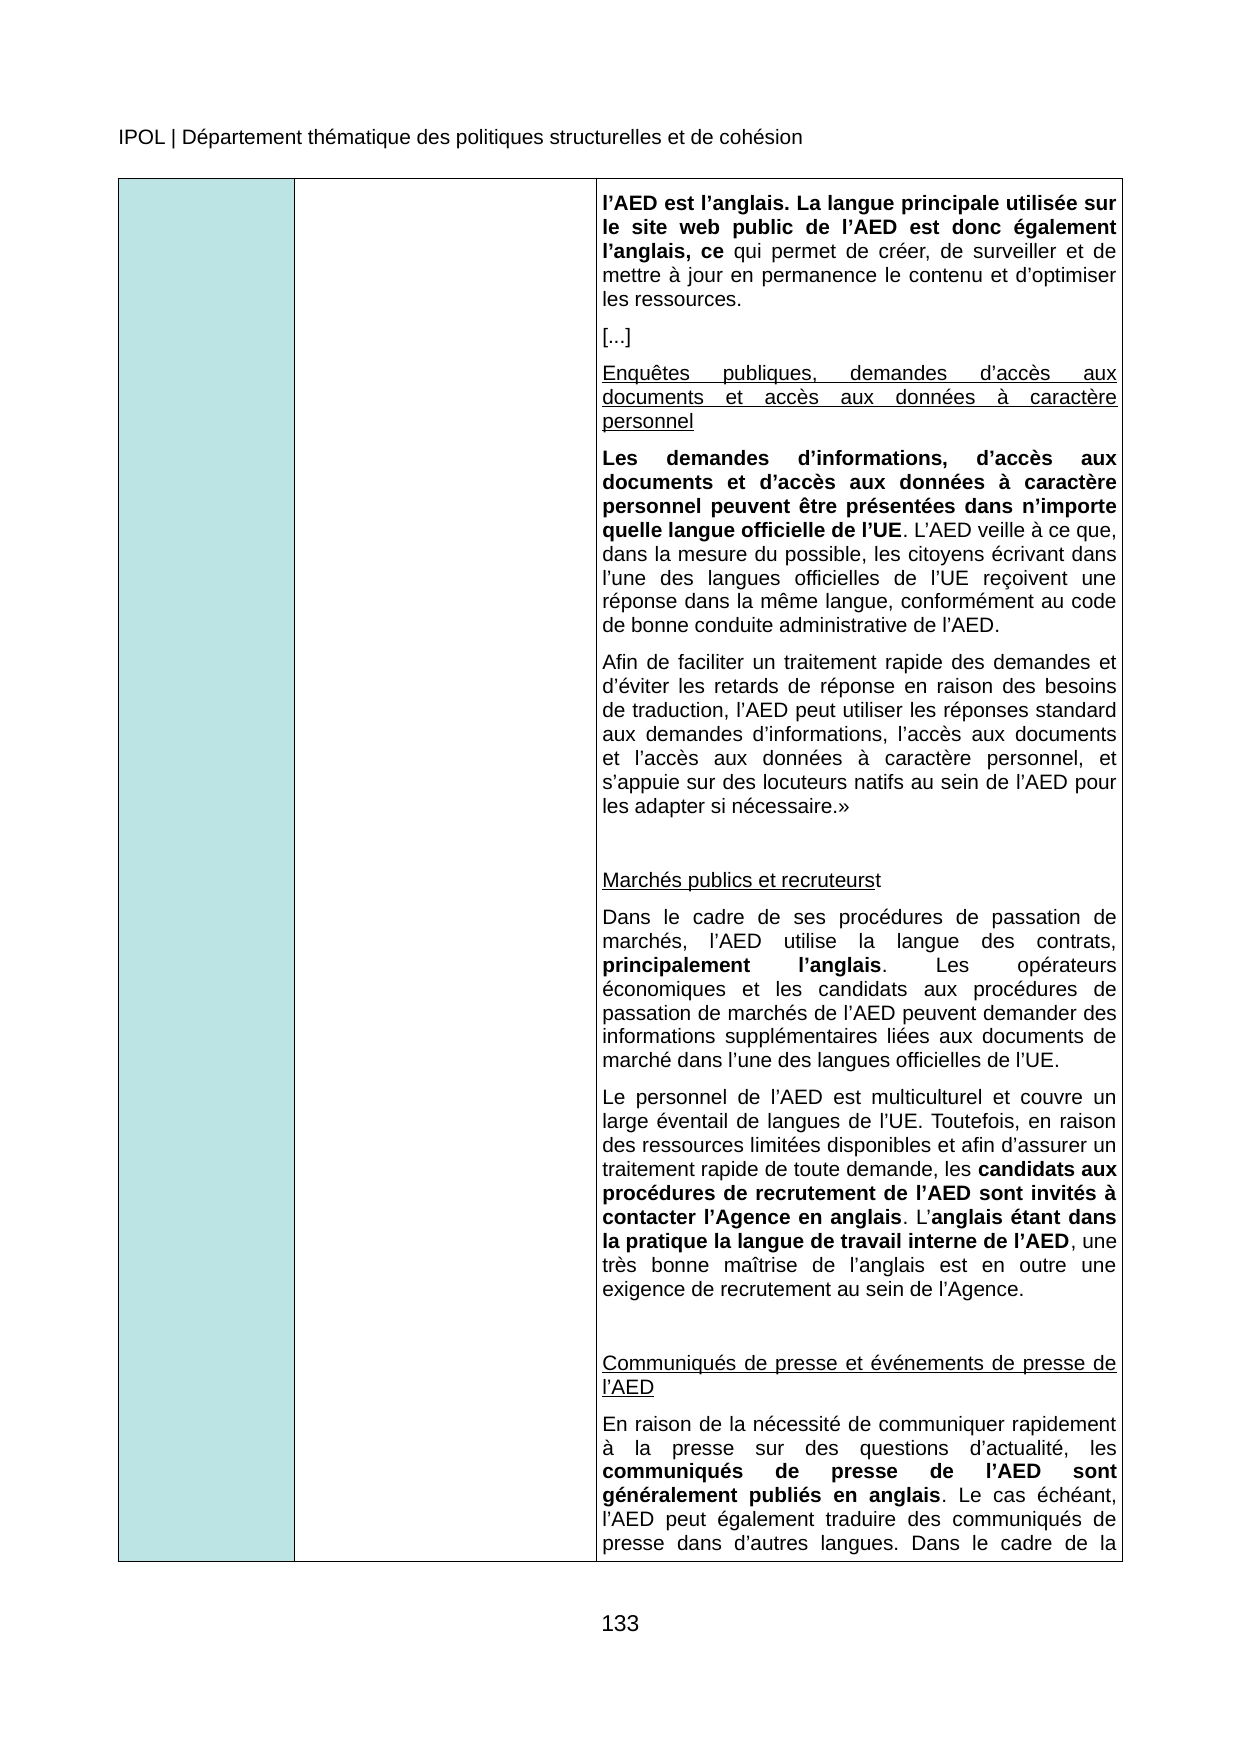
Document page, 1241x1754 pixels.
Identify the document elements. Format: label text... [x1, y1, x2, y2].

table_cell l’AED est l’anglais. La langue principale utilisée sur le site web public de l’AED est donc également l’anglais, ce qui permet de créer, de surveiller et de mettre à jour en permanence le contenu et d’optimiser les ressources. [...] Enquêtes publiques, demandes d’accès aux documents et accès aux données à caractère personnel Les demandes d’informations, d’accès aux documents et d’accès aux données à caractère personnel peuvent être présentées dans n’importe quelle langue officielle de l’UE. L’AED veille à ce que, dans la mesure du possible, les citoyens écrivant dans l’une des langues officielles de l’UE reçoivent une réponse dans la même langue, conformément au code de bonne conduite administrative de l’AED. Afin de faciliter un traitement rapide des demandes et d’éviter les retards de réponse en raison des besoins de traduction, l’AED peut utiliser les réponses standard aux demandes d’informations, l’accès aux documents et l’accès aux données à caractère personnel, et s’appuie sur des locuteurs natifs au sein de l’AED pour les adapter si nécessaire.» Marchés publics et recruteurst Dans le cadre de ses procédures de passation de marchés, l’AED utilise la langue des contrats, principalement l’anglais. Les opérateurs économiques et les candidats aux procédures de passation de marchés de l’AED peuvent demander des informations supplémentaires liées aux documents de marché dans l’une des langues officielles de l’UE. Le personnel de l’AED est multiculturel et couvre un large éventail de langues de l’UE. Toutefois, en raison des ressources limitées disponibles et afin d’assurer un traitement rapide de toute demande, les candidats aux procédures de recrutement de l’AED sont invités à contacter l’Agence en anglais. L’anglais étant dans la pratique la langue de travail interne de l’AED, une très bonne maîtrise de l’anglais est en outre une exigence de recrutement au sein de l’Agence. Communiqués de presse et événements de presse de l’AED En raison de la nécessité de communiquer rapidement à la presse sur des questions d’actualité, les communiqués de presse de l’AED sont généralement publiés en anglais. Le cas échéant, l’AED peut également traduire des communiqués de presse dans d’autres langues. Dans le cadre de la [597, 179, 1122, 1561]
table_cell [295, 179, 596, 1561]
table_cell [119, 179, 294, 1561]
